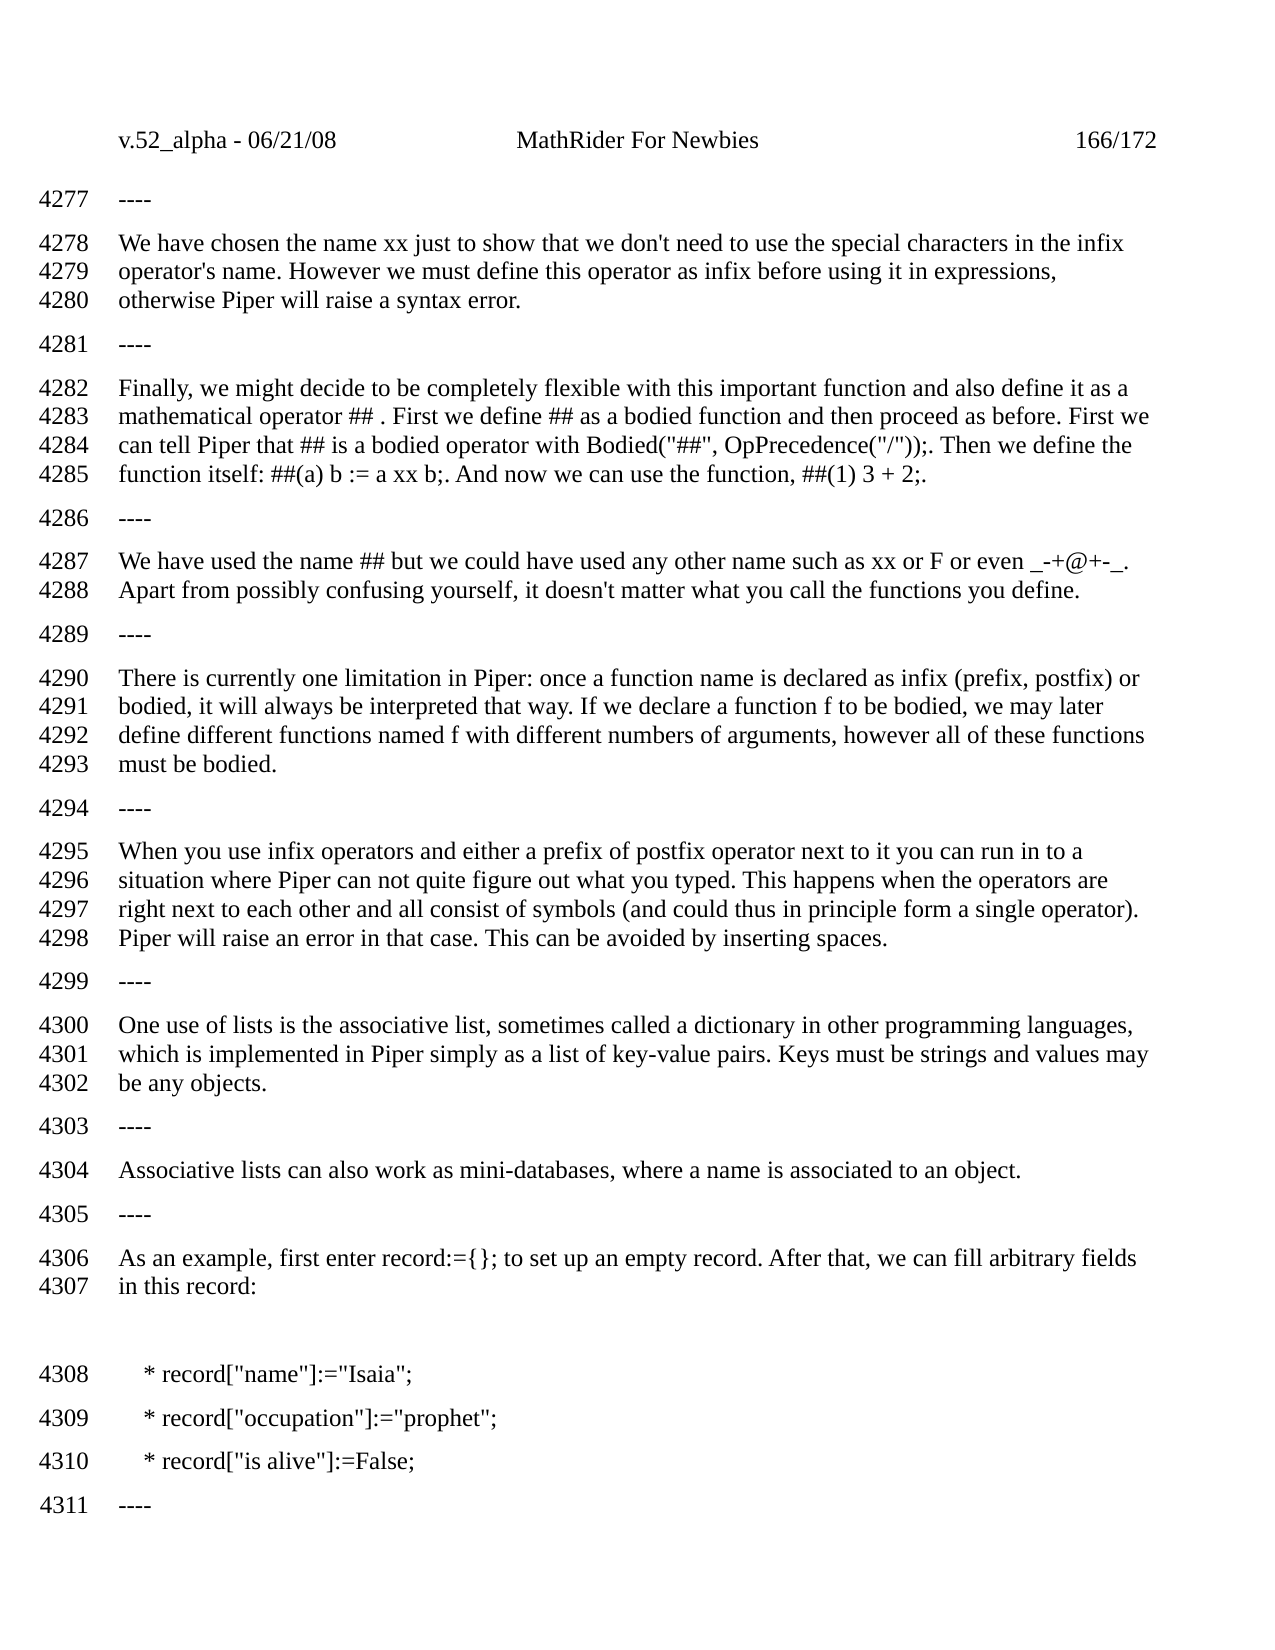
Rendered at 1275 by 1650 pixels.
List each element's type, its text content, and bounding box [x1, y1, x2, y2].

text ---- [118, 1111, 1157, 1140]
text As an example, first enter record:={}; to set up an empty record. After that, we can fill arbitrary fields in this record: [118, 1243, 1157, 1300]
text Associative lists can also work as mini-databases, where a name is associated to an object. [118, 1155, 1157, 1184]
text ---- [118, 503, 1157, 531]
text Finally, we might decide to be completely flexible with this important function and also define it as a mathematical operator ## . First we define ## as a bodied function and then proceed as before. First we can tell Piper that ## is a bodied operator with Bodied("##", OpPrecedence("/"));. Then we define the function itself: ##(a) b := a xx b;. And now we can use the function, ##(1) 3 + 2;. [118, 373, 1157, 488]
text ---- [118, 966, 1157, 995]
text There is currently one limitation in Piper: once a function name is declared as infix (prefix, postfix) or bodied, it will always be interpreted that way. If we declare a function f to be bodied, we may later define different functions named f with different numbers of arguments, however all of these functions must be bodied. [118, 663, 1157, 778]
text ---- [118, 329, 1157, 358]
text * record["occupation"]:="prophet"; [118, 1403, 1157, 1431]
text When you use infix operators and either a prefix of postfix operator next to it you can run in to a situation where Piper can not quite figure out what you typed. This happens when the operators are right next to each other and all consist of symbols (and could thus in principle form a single operator). Piper will raise an error in that case. This can be avoided by inserting spaces. [118, 836, 1157, 951]
text We have used the name ## but we could have used any other name such as xx or F or even _-+@+-_. Apart from possibly confusing yourself, it doesn't matter what you call the functions you define. [118, 546, 1157, 604]
text ---- [118, 1199, 1157, 1228]
text * record["is alive"]:=False; [118, 1446, 1157, 1475]
text ---- [118, 1490, 1157, 1519]
text ---- [118, 793, 1157, 821]
text We have chosen the name xx just to show that we don't need to use the special characters in the infix operator's name. However we must define this operator as infix before using it in expressions, otherwise Piper will raise a syntax error. [118, 228, 1157, 314]
text ---- [118, 619, 1157, 648]
text ---- [118, 184, 1157, 213]
text * record["name"]:="Isaia"; [118, 1359, 1157, 1388]
text One use of lists is the associative list, sometimes called a dictionary in other programming languages, which is implemented in Piper simply as a list of key-value pairs. Keys must be strings and values may be any objects. [118, 1010, 1157, 1096]
